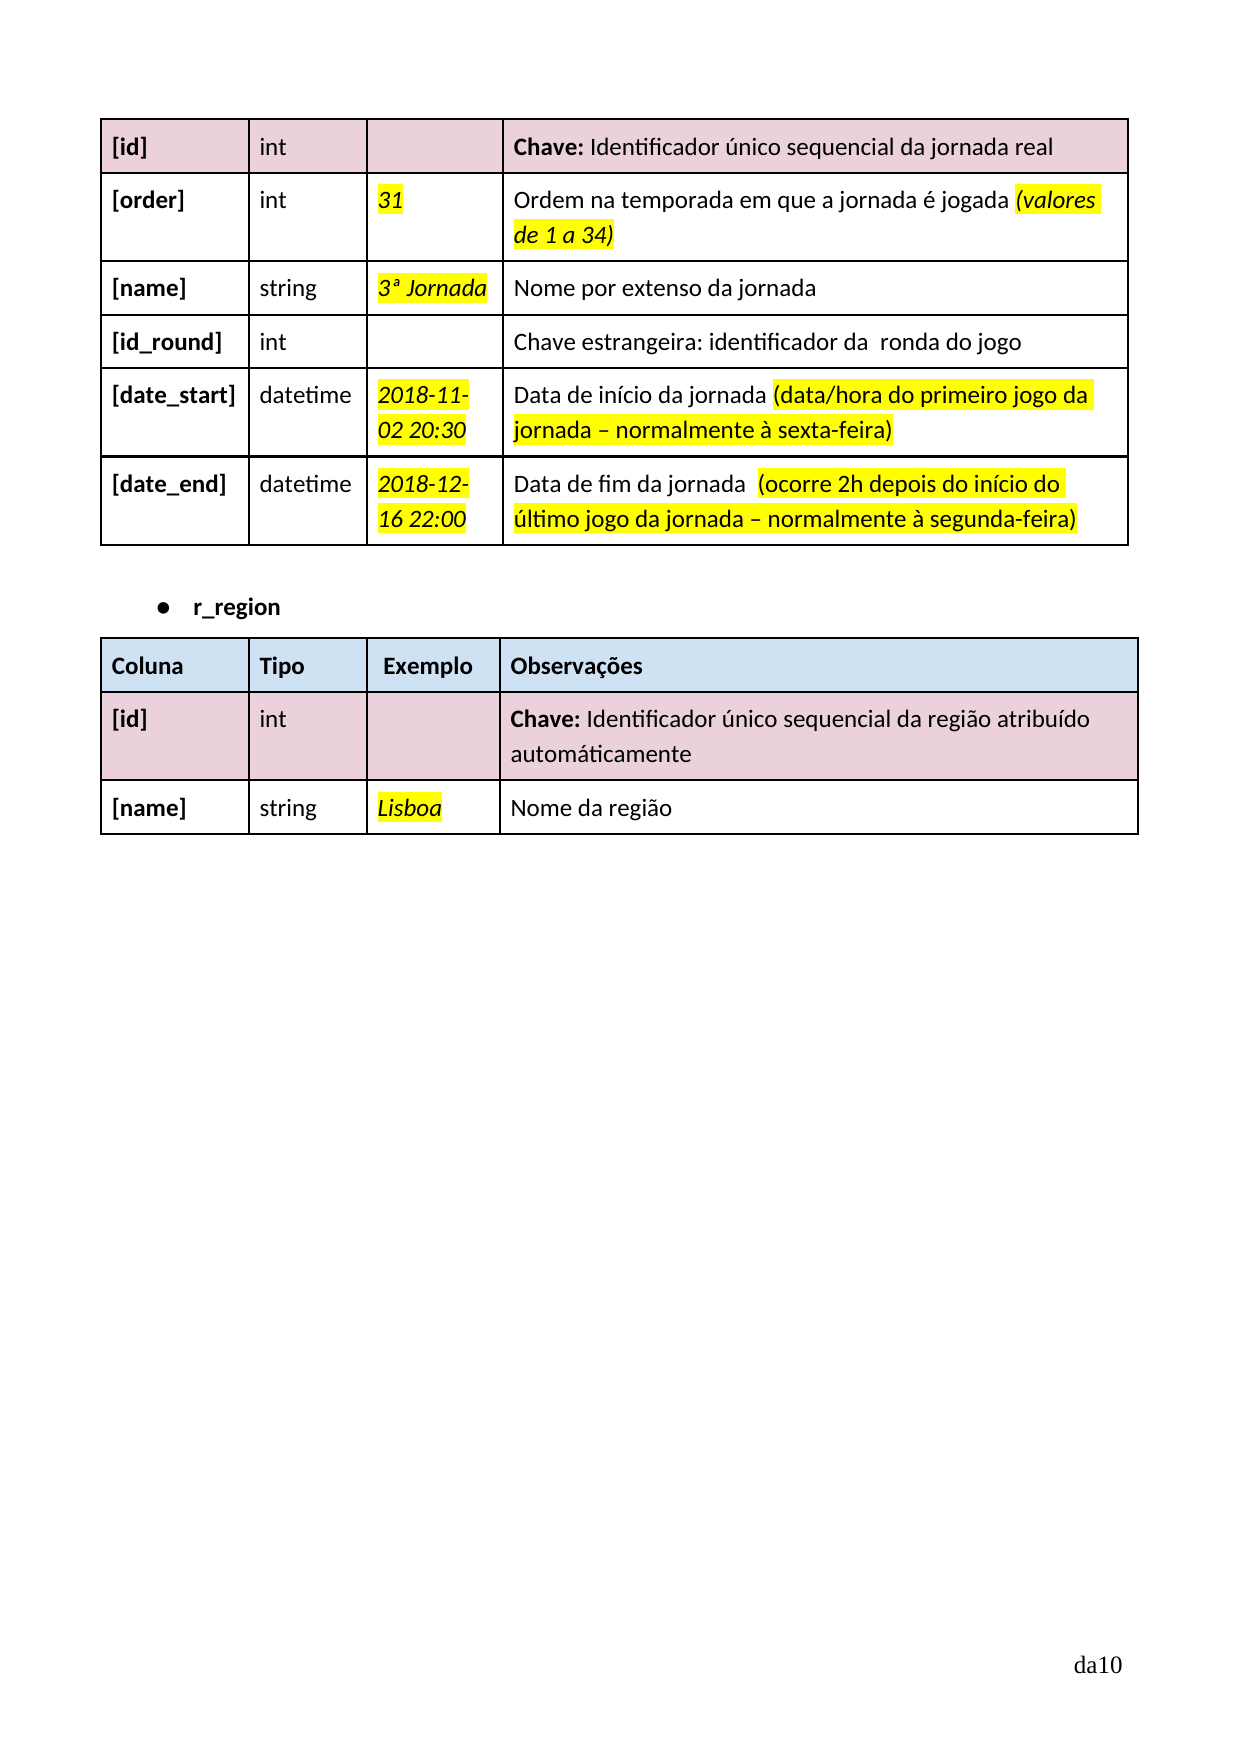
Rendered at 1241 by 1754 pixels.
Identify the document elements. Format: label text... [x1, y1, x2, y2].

table_cell Data de fim da jornada (ocorre 2h depois do início do último jogo da jornada – normalmente à segunda-feira) [504, 458, 1127, 544]
table_cell Chave: Identificador único sequencial da região atribuído automáticamente [501, 693, 1137, 779]
table_cell Chave: Identificador único sequencial da jornada real [504, 120, 1127, 172]
table_header Exemplo [368, 639, 499, 691]
table_cell [id_round] [102, 316, 248, 367]
table_header Coluna [102, 639, 248, 691]
table_header Tipo [250, 639, 366, 691]
table_cell int [250, 174, 366, 260]
table_cell int [250, 120, 366, 172]
table_cell Lisboa [368, 781, 499, 833]
table_cell [date_end] [102, 458, 248, 544]
table_cell [order] [102, 174, 248, 260]
table_cell [name] [102, 781, 248, 833]
list r_region [156, 592, 1122, 622]
table_cell Data de início da jornada (data/hora do primeiro jogo da jornada – normalmente à sexta-feira) [504, 369, 1127, 455]
table_cell int [250, 316, 366, 367]
table_cell Nome por extenso da jornada [504, 262, 1127, 313]
table_cell Ordem na temporada em que a jornada é jogada (valores de 1 a 34) [504, 174, 1127, 260]
table_cell [id] [102, 120, 248, 172]
table_cell [name] [102, 262, 248, 313]
table_cell 2018-12-16 22:00 [368, 458, 502, 544]
table_cell [368, 693, 499, 779]
table_cell datetime [250, 458, 366, 544]
table_cell Chave estrangeira: identificador da ronda do jogo [504, 316, 1127, 367]
table_cell [id] [102, 693, 248, 779]
table_cell 2018-11-02 20:30 [368, 369, 502, 455]
table_header Observações [501, 639, 1137, 691]
table_cell Nome da região [501, 781, 1137, 833]
table_cell string [250, 262, 366, 313]
table_cell datetime [250, 369, 366, 455]
table_cell [368, 120, 502, 172]
table_cell string [250, 781, 366, 833]
table_cell [368, 316, 502, 367]
table_cell 31 [368, 174, 502, 260]
table_cell 3ª Jornada [368, 262, 502, 313]
table_cell [date_start] [102, 369, 248, 455]
table_cell int [250, 693, 366, 779]
